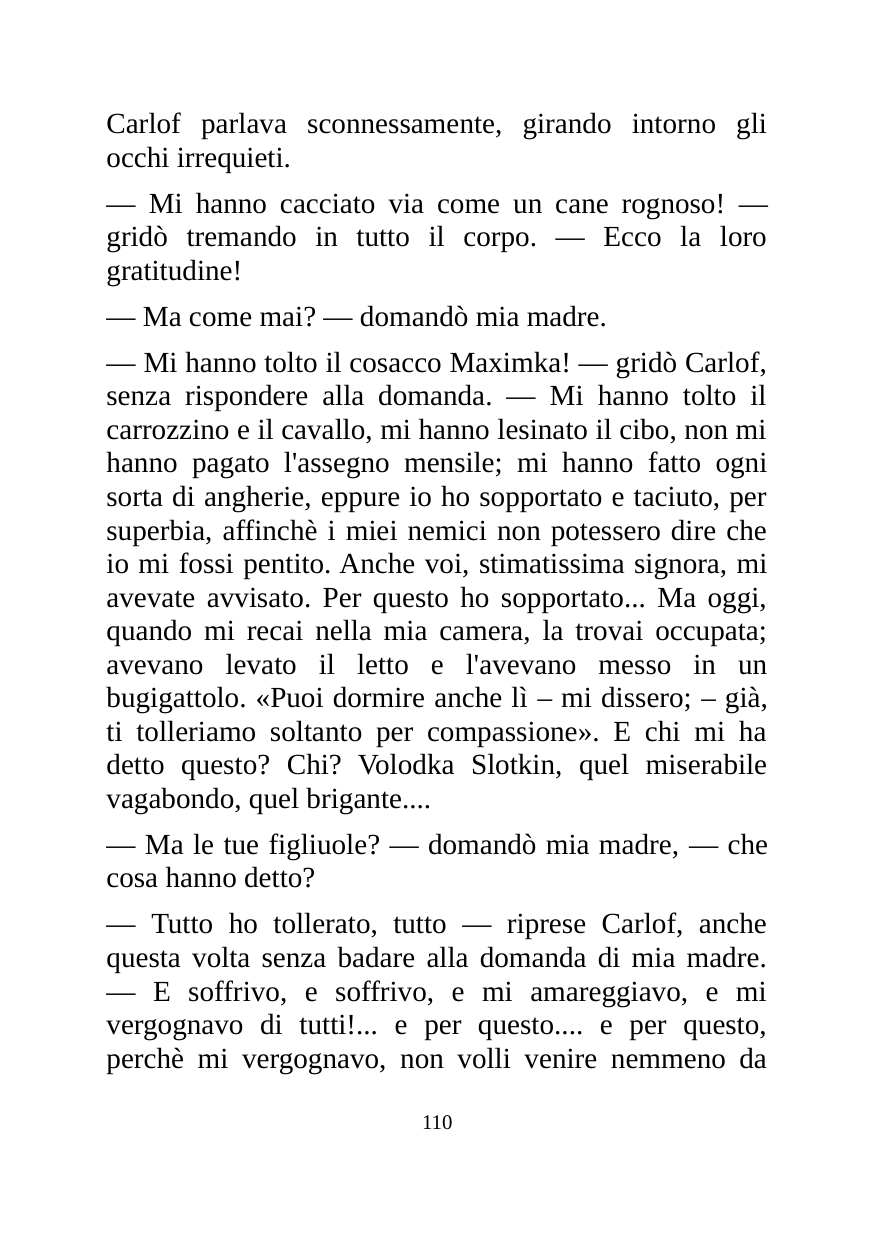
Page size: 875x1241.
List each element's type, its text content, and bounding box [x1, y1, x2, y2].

text — Mi hanno cacciato via come un cane rognoso! — gridò tremando in tutto il corpo. — Ecco la loro gratitudine! [106, 186, 768, 286]
text — Ma come mai? — domandò mia madre. [106, 299, 768, 332]
text — Ma le tue figliuole? — domandò mia madre, — che cosa hanno detto? [106, 827, 768, 894]
text Carlof parlava sconnessamente, girando intorno gli occhi irrequieti. [106, 106, 768, 173]
text — Mi hanno tolto il cosacco Maximka! — gridò Carlof, senza rispondere alla domanda. — Mi hanno tolto il carrozzino e il cavallo, mi hanno lesinato il cibo, non mi hanno pagato l'assegno mensile; mi hanno fatto ogni sorta di angherie, eppure io ho sopportato e taciuto, per superbia, affinchè i miei nemici non potessero dire che io mi fossi pentito. Anche voi, stimatissima signora, mi avevate avvisato. Per questo ho sopportato... Ma oggi, quando mi recai nella mia camera, la trovai occupata; avevano levato il letto e l'avevano messo in un bugigattolo. «Puoi dormire anche lì – mi dissero; – già, ti tolleriamo soltanto per compassione». E chi mi ha detto questo? Chi? Volodka Slotkin, quel miserabile vagabondo, quel brigante.... [106, 345, 768, 814]
text — Tutto ho tollerato, tutto — riprese Carlof, anche questa volta senza badare alla domanda di mia madre. — E soffrivo, e soffrivo, e mi amareggiavo, e mi vergognavo di tutti!... e per questo.... e per questo, perchè mi vergognavo, non volli venire nemmeno da [106, 907, 768, 1074]
